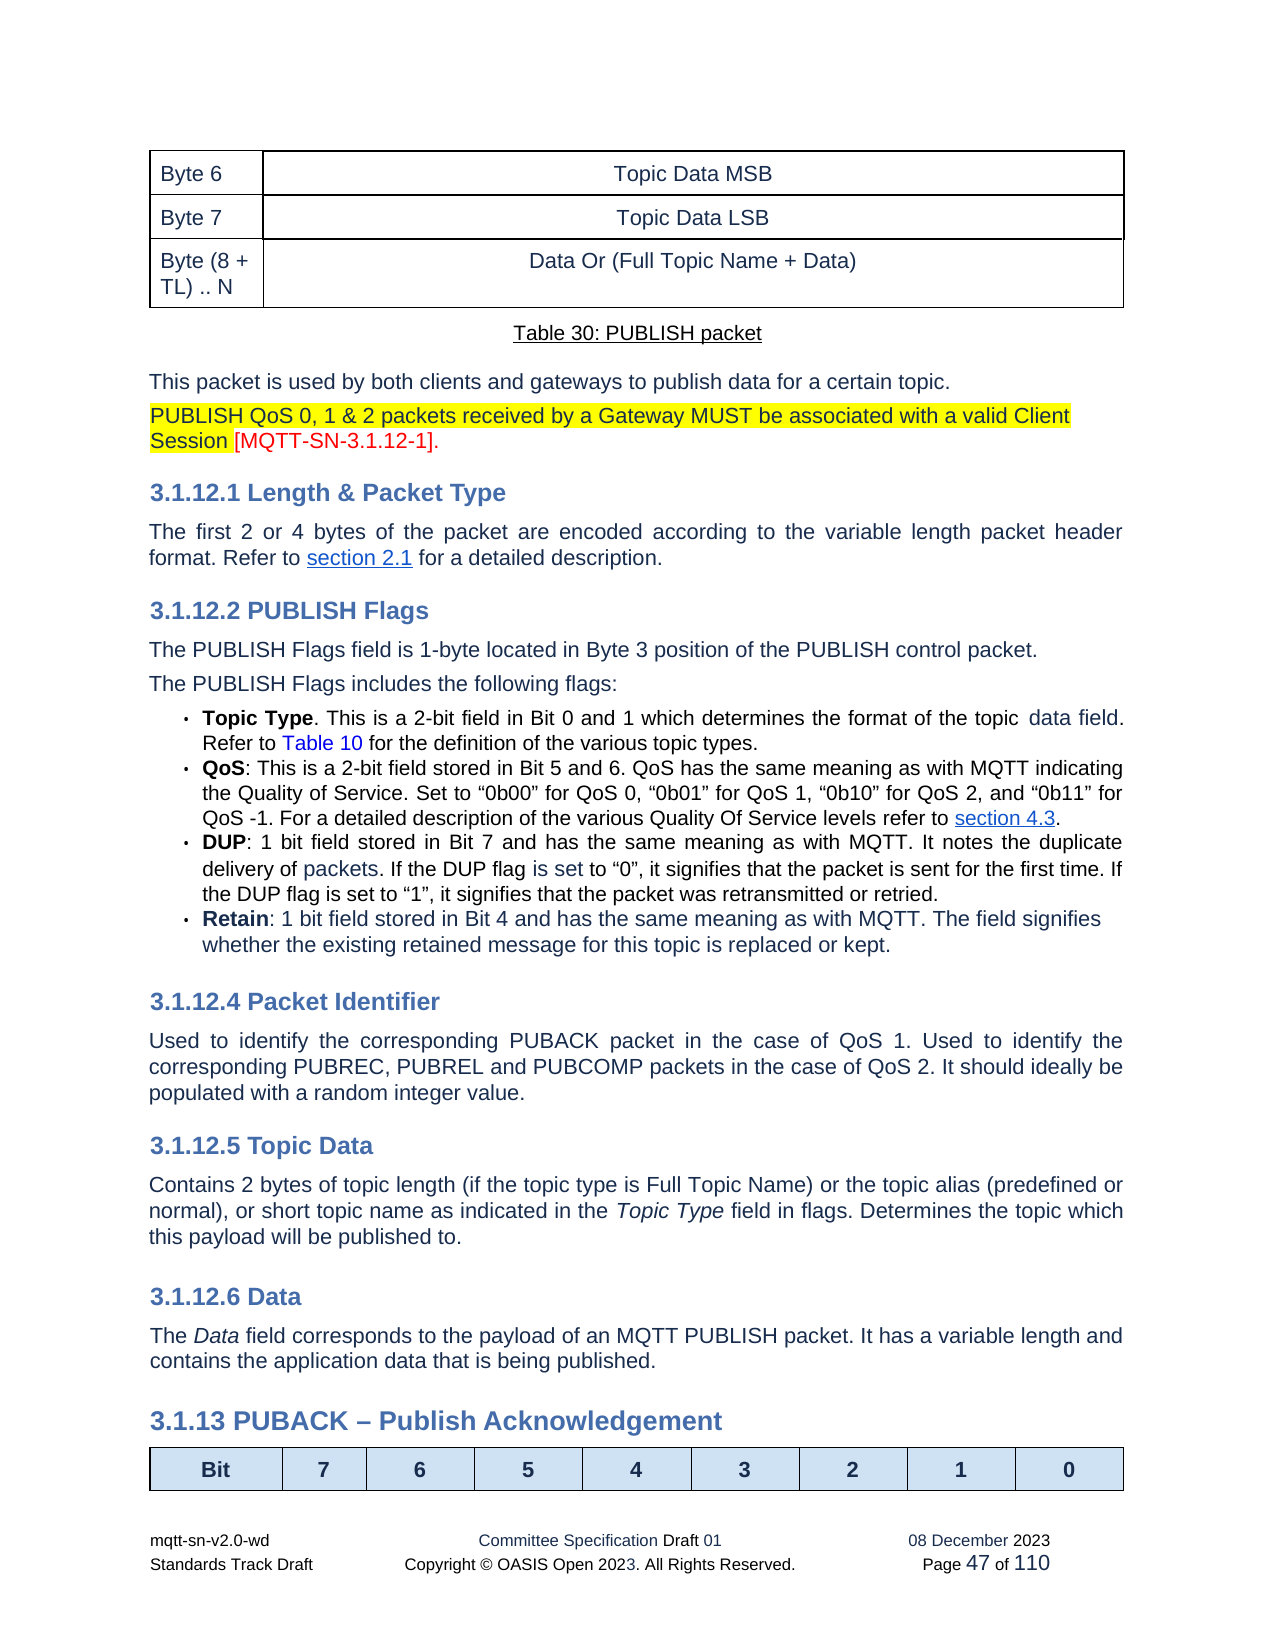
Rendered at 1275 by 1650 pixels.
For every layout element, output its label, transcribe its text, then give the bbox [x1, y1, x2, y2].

subtitle 3.1.12.2 PUBLISH Flags [150, 596, 1124, 625]
table_header 3 [692, 1448, 799, 1490]
table_cell Topic Data LSB [264, 196, 1123, 238]
table_cell Data Or (Full Topic Name + Data) [264, 238, 1123, 307]
text Used to identify the corresponding PUBACK packet in the case of QoS 1. Used to identify the corresponding PUBREC, PUBREL and PUBCOMP packets in the case of QoS 2. It should ideally be populated with a random integer value. [148, 1028, 1124, 1105]
table_header Bit [151, 1448, 282, 1490]
text The PUBLISH Flags includes the following flags: [148, 671, 1124, 696]
table_header 0 [1016, 1448, 1123, 1490]
text The first 2 or 4 bytes of the packet are encoded according to the variable length packet header format. Refer to section 2.1 for a detailed description. [148, 519, 1124, 570]
subtitle 3.1.13 PUBACK – Publish Acknowledgement [150, 1405, 1124, 1437]
list QoS: This is a 2-bit field stored in Bit 5 and 6. QoS has the same meaning as with MQTT indicating the Quality of Service. Set to “0b00” for QoS 0, “0b01” for QoS 1, “0b10” for QoS 2, and “0b11” for QoS -1. For a detailed description of the various Quality Of Service levels refer to section 4.3. [181, 755, 1124, 829]
list DUP: 1 bit field stored in Bit 7 and has the same meaning as with MQTT. It notes the duplicate delivery of packets. If the DUP flag is set to “0”, it signifies that the packet is sent for the first time. If the DUP flag is set to “1”, it signifies that the packet was retransmitted or retried. [181, 830, 1124, 905]
text PUBLISH QoS 0, 1 & 2 packets received by a Gateway MUST be associated with a valid Client Session [MQTT-SN-3.1.12-1]. [150, 403, 1124, 453]
table_cell Topic Data MSB [264, 152, 1123, 194]
text The Data field corresponds to the payload of an MQTT PUBLISH packet. It has a variable length and contains the application data that is being published. [149, 1323, 1124, 1373]
table_header 5 [475, 1448, 582, 1490]
subtitle 3.1.12.5 Topic Data [150, 1131, 1124, 1160]
table_cell Byte 7 [151, 195, 262, 238]
subtitle 3.1.12.1 Length & Packet Type [150, 478, 1124, 507]
table_header 4 [583, 1448, 691, 1490]
table_cell Byte (8 + TL) .. N [151, 239, 263, 307]
table_header 6 [367, 1448, 474, 1490]
table_cell Byte 6 [151, 151, 262, 194]
table_header 7 [283, 1448, 366, 1490]
list Topic Type. This is a 2-bit field in Bit 0 and 1 which determines the format of the topic data field. Refer to Table 10 for the definition of the various topic types. [181, 704, 1124, 755]
text Contains 2 bytes of topic length (if the topic type is Full Topic Name) or the topic alias (predefined or normal), or short topic name as indicated in the Topic Type field in flags. Determines the topic which this payload will be published to. [148, 1172, 1124, 1249]
list Retain: 1 bit field stored in Bit 4 and has the same meaning as with MQTT. The field signifies whether the existing retained message for this topic is replaced or kept. [181, 906, 1124, 957]
table_header 1 [908, 1448, 1015, 1490]
text The PUBLISH Flags field is 1-byte located in Byte 3 position of the PUBLISH control packet. [148, 637, 1124, 663]
text Table 30: PUBLISH packet [150, 321, 1125, 344]
subtitle 3.1.12.4 Packet Identifier [150, 987, 1124, 1016]
text This packet is used by both clients and gateways to publish data for a certain topic. [148, 369, 1124, 394]
table_header 2 [800, 1448, 907, 1490]
subtitle 3.1.12.6 Data [150, 1282, 1124, 1311]
